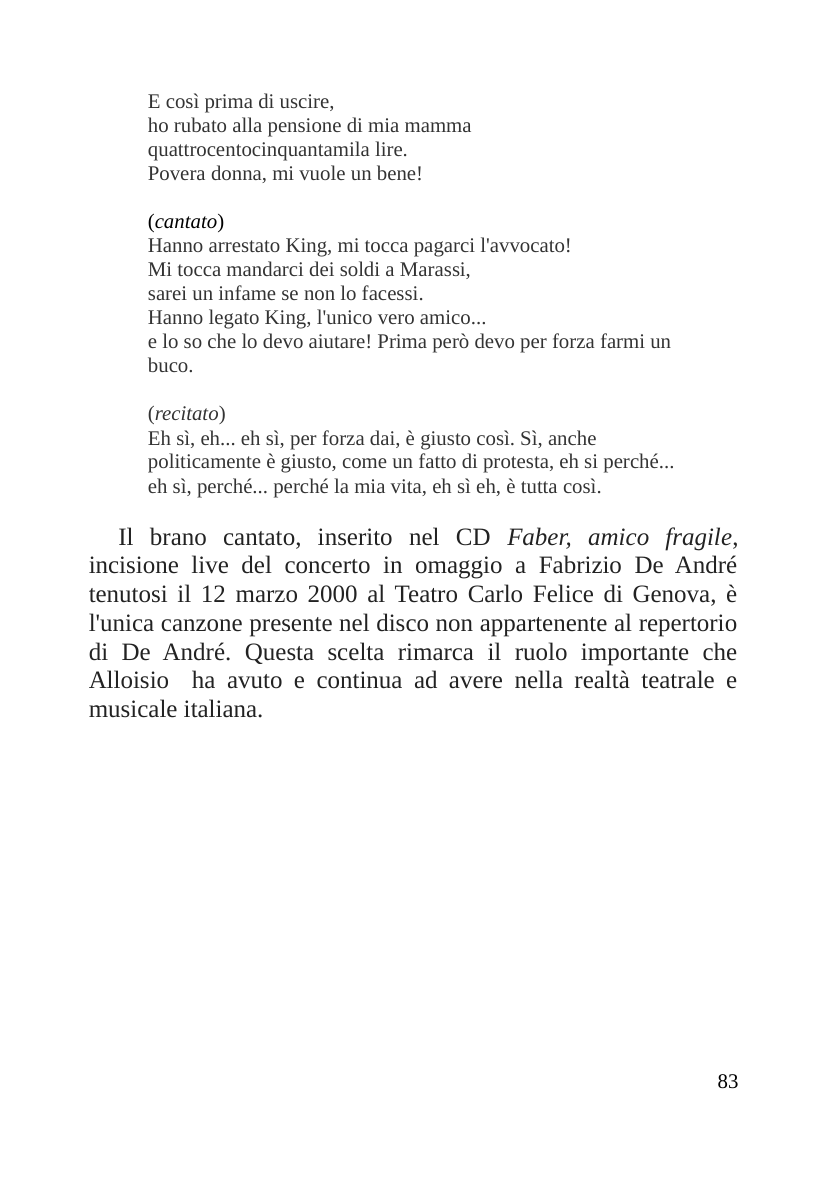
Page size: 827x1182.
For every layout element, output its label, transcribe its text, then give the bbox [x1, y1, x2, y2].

text (recitato) Eh sì, eh... eh sì, per forza dai, è giusto così. Sì, anche politicamente è giusto, come un fatto di protesta, eh si perché... eh sì, perché... perché la mia vita, eh sì eh, è tutta così. [148, 401, 679, 498]
text E così prima di uscire, ho rubato alla pensione di mia mamma quattrocentocinquantamila lire. Povera donna, mi vuole un bene! [148, 88, 679, 185]
text (cantato) Hanno arrestato King, mi tocca pagarci l'avvocato! Mi tocca mandarci dei soldi a Marassi, sarei un infame se non lo facessi. Hanno legato King, l'unico vero amico... e lo so che lo devo aiutare! Prima però devo per forza farmi un buco. [148, 209, 679, 377]
text Il brano cantato, inserito nel CD Faber, amico fragile, incisione live del concerto in omaggio a Fabrizio De André tenutosi il 12 marzo 2000 al Teatro Carlo Felice di Genova, è l'unica canzone presente nel disco non appartenente al repertorio di De André. Questa scelta rimarca il ruolo importante che Alloisio ha avuto e continua ad avere nella realtà teatrale e musicale italiana. [88, 522, 738, 723]
